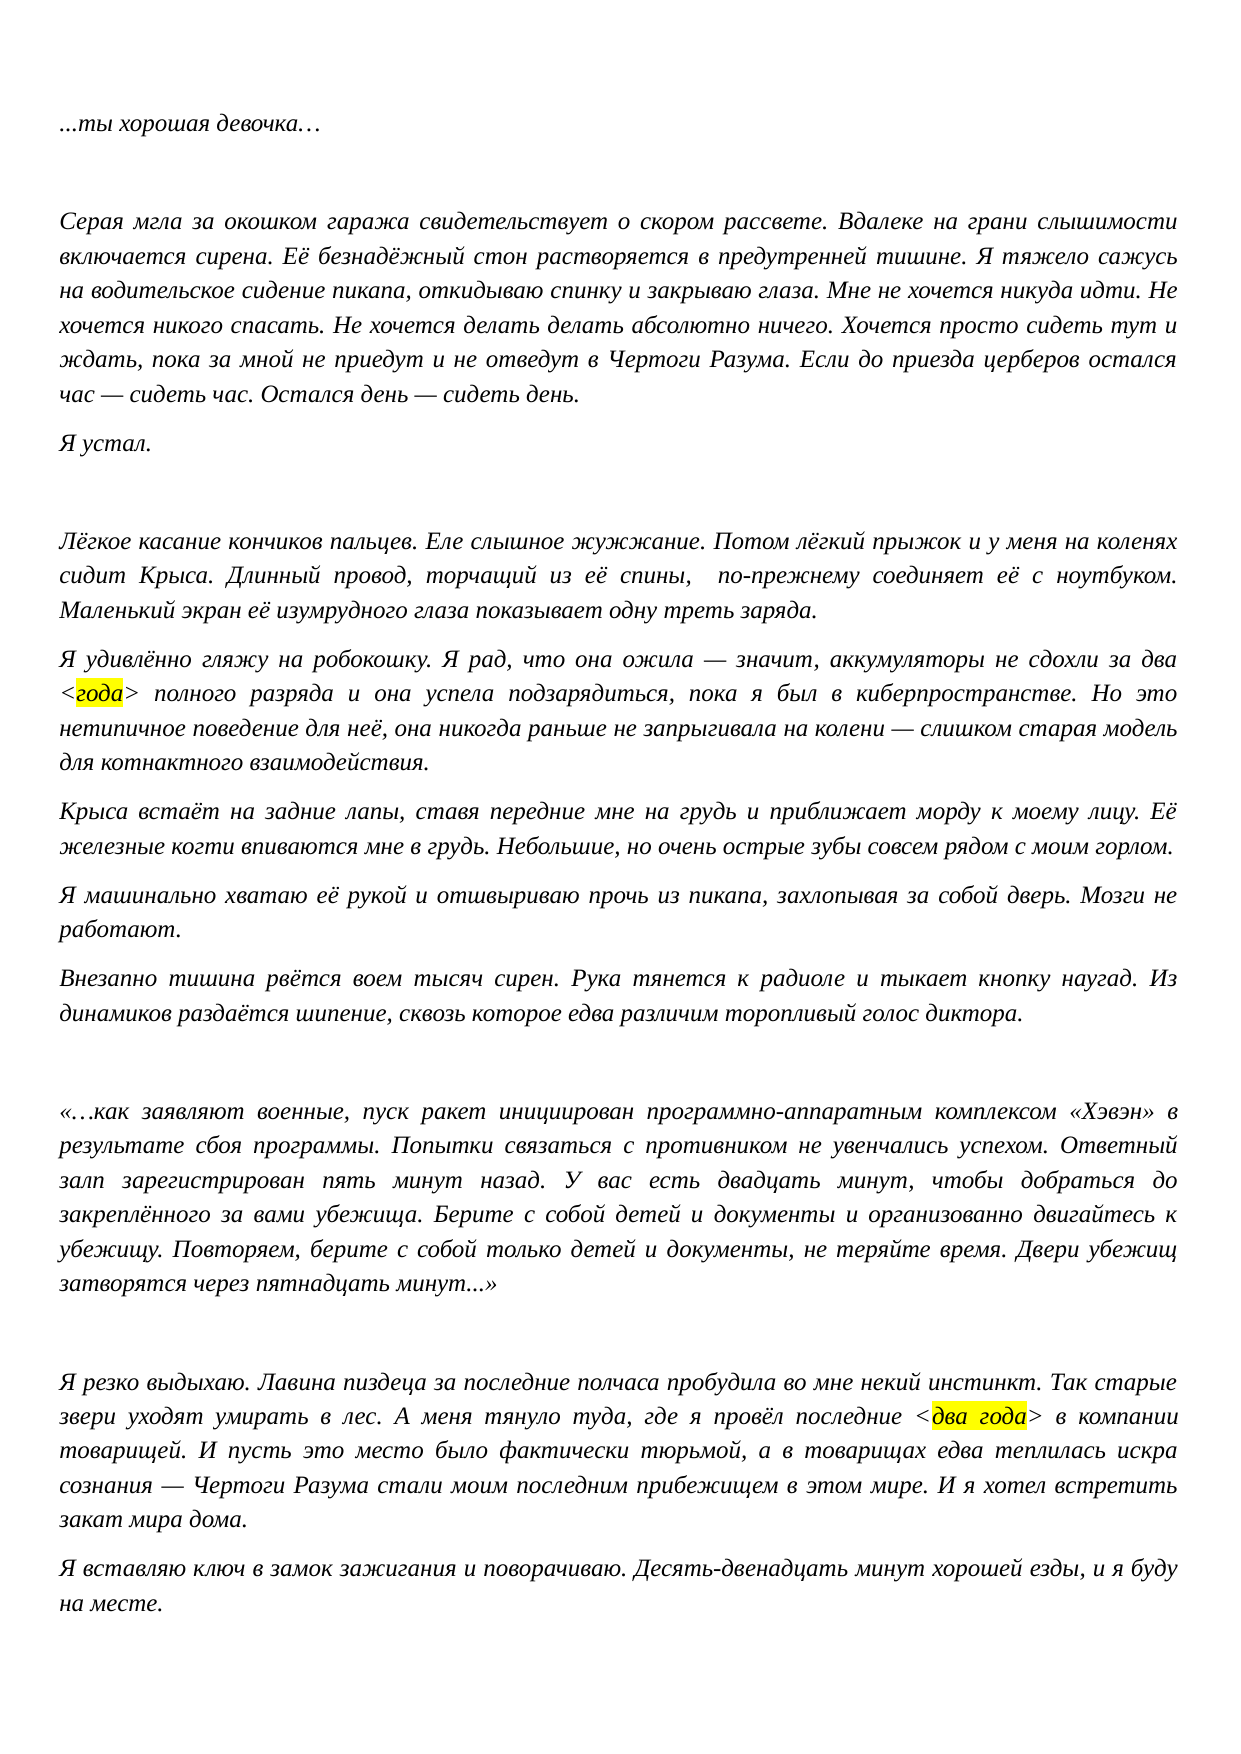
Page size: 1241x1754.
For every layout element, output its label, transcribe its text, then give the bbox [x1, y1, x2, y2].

text Крыса встаёт на задние лапы, ставя передние мне на грудь и приближает морду к моему лицу. Её железные когти впиваются мне в грудь. Небольшие, но очень острые зубы совсем рядом с моим горлом. [59, 796, 1181, 859]
text Я резко выдыхаю. Лавина пиздеца за последние полчаса пробудила во мне некий инстинкт. Так старые звери уходят умирать в лес. А меня тянуло туда, где я провёл последние <два года> в компании товарищей. И пусть это место было фактически тюрьмой, а в товарищах едва теплилась искра сознания — Чертоги Разума стали моим последним прибежищем в этом мире. И я хотел встретить закат мира дома. [59, 1367, 1181, 1533]
text Лёгкое касание кончиков пальцев. Еле слышное жужжание. Потом лёгкий прыжок и у меня на коленях сидит Крыса. Длинный провод, торчащий из её спины, по-прежнему соединяет её с ноутбуком. Маленький экран её изумрудного глаза показывает одну треть заряда. [59, 526, 1181, 623]
text Я машинально хватаю её рукой и отшвыриваю прочь из пикапа, захлопывая за собой дверь. Мозги не работают. [59, 880, 1181, 943]
text Серая мгла за окошком гаража свидетельствует о скором рассвете. Вдалеке на грани слышимости включается сирена. Её безнадёжный стон растворяется в предутренней тишине. Я тяжело сажусь на водительское сидение пикапа, откидываю спинку и закрываю глаза. Мне не хочется никуда идти. Не хочется никого спасать. Не хочется делать делать абсолютно ничего. Хочется просто сидеть тут и ждать, пока за мной не приедут и не отведут в Чертоги Разума. Если до приезда церберов остался час — сидеть час. Остался день — сидеть день. [59, 206, 1181, 407]
text Внезапно тишина рвётся воем тысяч сирен. Рука тянется к радиоле и тыкает кнопку наугад. Из динамиков раздаётся шипение, сквозь которое едва различим торопливый голос диктора. [59, 963, 1181, 1027]
text «…как заявляют военные, пуск ракет инициирован программно-аппаратным комплексом «Хэвэн» в результате сбоя программы. Попытки связаться с противником не увенчались успехом. Ответный залп зарегистрирован пять минут назад. У вас есть двадцать минут, чтобы добраться до закреплённого за вами убежища. Берите с собой детей и документы и организованно двигайтесь к убежищу. Повторяем, берите с собой только детей и документы, не теряйте время. Двери убежищ затворятся через пятнадцать минут...» [59, 1096, 1181, 1297]
text Я удивлённо гляжу на робокошку. Я рад, что она ожила — значит, аккумуляторы не сдохли за два <года> полного разряда и она успела подзарядиться, пока я был в киберпространстве. Но это нетипичное поведение для неё, она никогда раньше не запрыгивала на колени — слишком старая модель для котнактного взаимодействия. [59, 644, 1181, 776]
text Я устал. [59, 428, 1181, 456]
text ...ты хорошая девочка… [59, 108, 1181, 137]
text Я вставляю ключ в замок зажигания и поворачиваю. Десять-двенадцать минут хорошей езды, и я буду на месте. [59, 1553, 1181, 1617]
